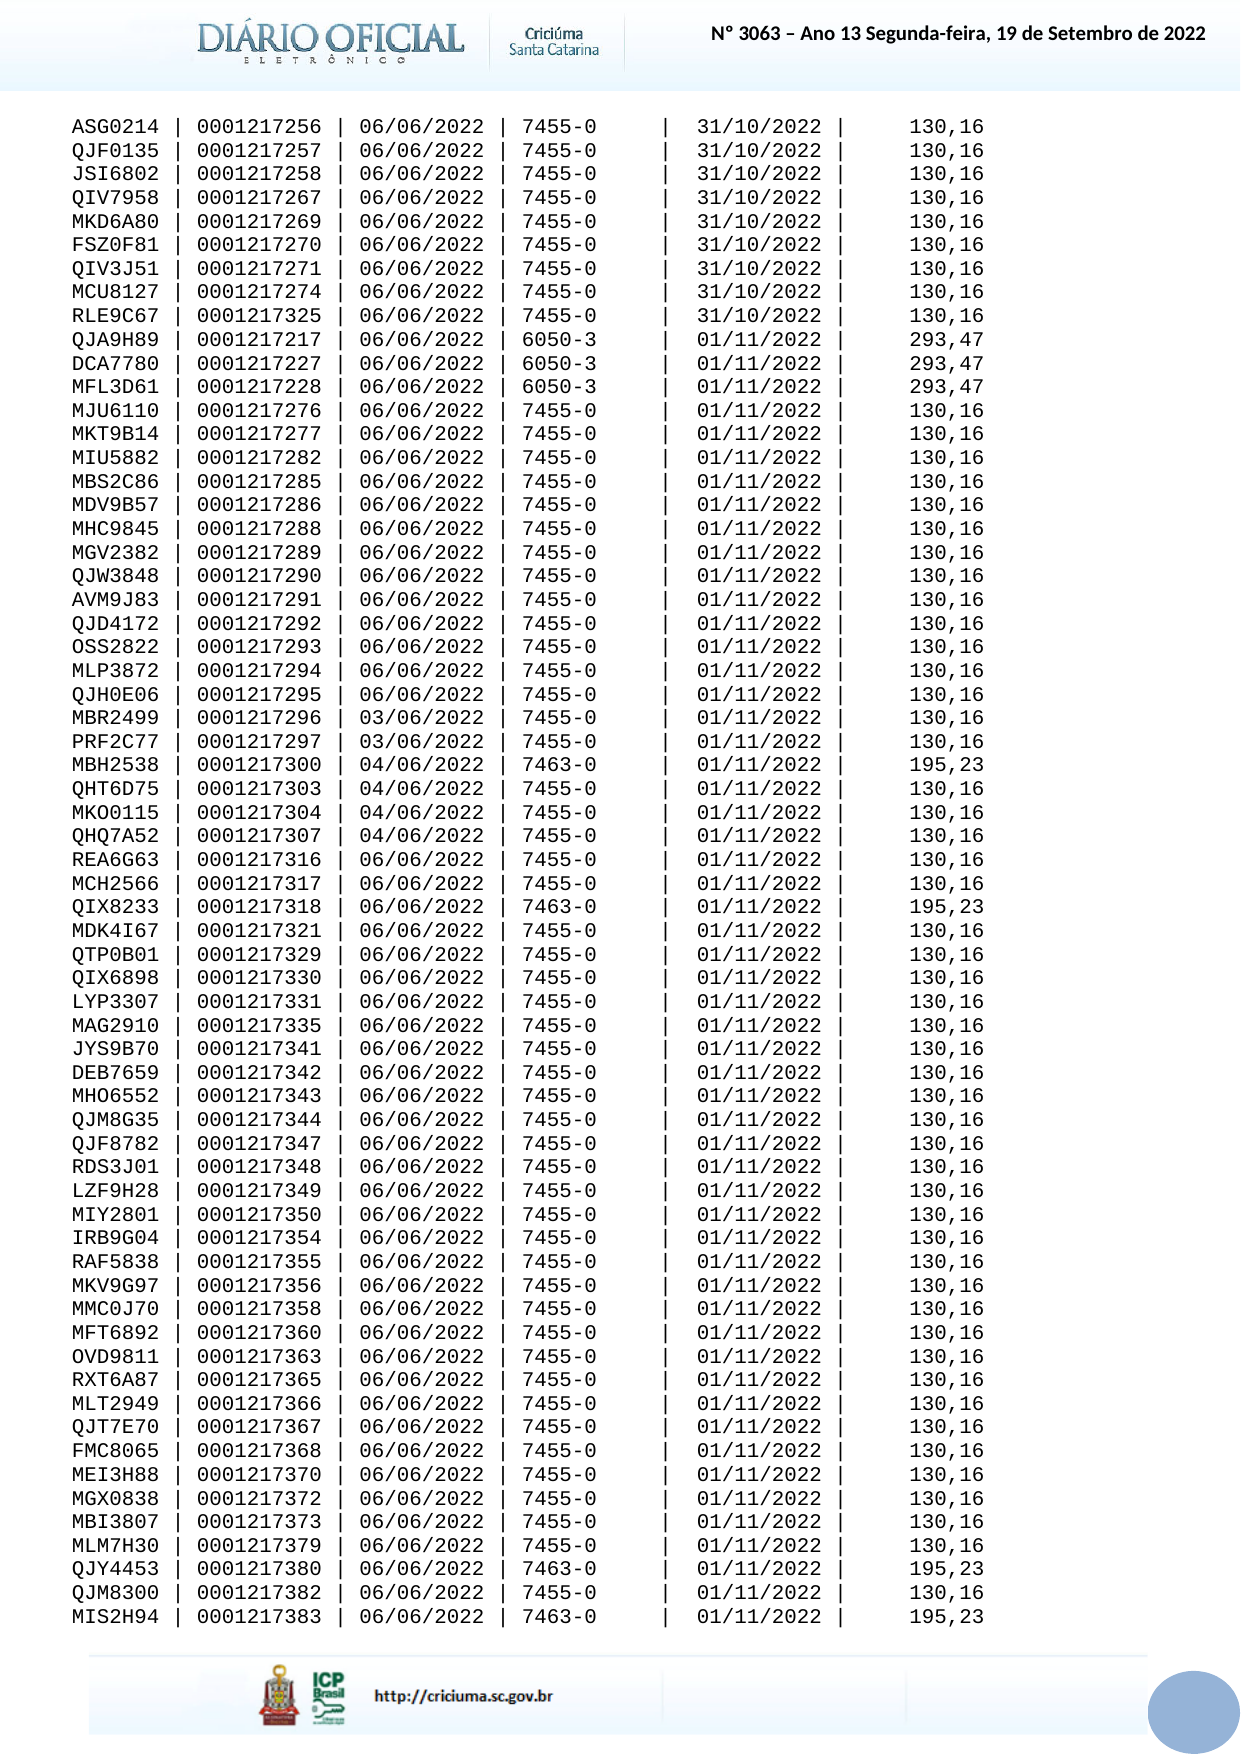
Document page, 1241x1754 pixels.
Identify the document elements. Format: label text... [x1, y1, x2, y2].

text PRF2C77 | 0001217297 | 03/06/2022 | 7455-0 | 01/11/2022 | 130,16 [59, 731, 1167, 754]
text JYS9B70 | 0001217341 | 06/06/2022 | 7455-0 | 01/11/2022 | 130,16 [59, 1038, 1167, 1062]
text QJD4172 | 0001217292 | 06/06/2022 | 7455-0 | 01/11/2022 | 130,16 [59, 613, 1167, 636]
text QJM8G35 | 0001217344 | 06/06/2022 | 7455-0 | 01/11/2022 | 130,16 [59, 1109, 1167, 1133]
text FSZ0F81 | 0001217270 | 06/06/2022 | 7455-0 | 31/10/2022 | 130,16 [59, 234, 1167, 258]
text DEB7659 | 0001217342 | 06/06/2022 | 7455-0 | 01/11/2022 | 130,16 [59, 1062, 1167, 1086]
text IRB9G04 | 0001217354 | 06/06/2022 | 7455-0 | 01/11/2022 | 130,16 [59, 1227, 1167, 1251]
text MCU8127 | 0001217274 | 06/06/2022 | 7455-0 | 31/10/2022 | 130,16 [59, 282, 1167, 305]
text MIY2801 | 0001217350 | 06/06/2022 | 7455-0 | 01/11/2022 | 130,16 [59, 1204, 1167, 1227]
text QJM8300 | 0001217382 | 06/06/2022 | 7455-0 | 01/11/2022 | 130,16 [59, 1582, 1167, 1606]
text MDV9B57 | 0001217286 | 06/06/2022 | 7455-0 | 01/11/2022 | 130,16 [59, 494, 1167, 518]
text RAF5838 | 0001217355 | 06/06/2022 | 7455-0 | 01/11/2022 | 130,16 [59, 1251, 1167, 1275]
text MGX0838 | 0001217372 | 06/06/2022 | 7455-0 | 01/11/2022 | 130,16 [59, 1487, 1167, 1511]
text MBI3807 | 0001217373 | 06/06/2022 | 7455-0 | 01/11/2022 | 130,16 [59, 1511, 1167, 1535]
text LZF9H28 | 0001217349 | 06/06/2022 | 7455-0 | 01/11/2022 | 130,16 [59, 1180, 1167, 1204]
text MKV9G97 | 0001217356 | 06/06/2022 | 7455-0 | 01/11/2022 | 130,16 [59, 1275, 1167, 1298]
text MHC9845 | 0001217288 | 06/06/2022 | 7455-0 | 01/11/2022 | 130,16 [59, 518, 1167, 542]
text MLT2949 | 0001217366 | 06/06/2022 | 7455-0 | 01/11/2022 | 130,16 [59, 1393, 1167, 1417]
text MKT9B14 | 0001217277 | 06/06/2022 | 7455-0 | 01/11/2022 | 130,16 [59, 423, 1167, 447]
text MFL3D61 | 0001217228 | 06/06/2022 | 6050-3 | 01/11/2022 | 293,47 [59, 376, 1167, 400]
text RLE9C67 | 0001217325 | 06/06/2022 | 7455-0 | 31/10/2022 | 130,16 [59, 305, 1167, 329]
text QJA9H89 | 0001217217 | 06/06/2022 | 6050-3 | 01/11/2022 | 293,47 [59, 329, 1167, 352]
text MLP3872 | 0001217294 | 06/06/2022 | 7455-0 | 01/11/2022 | 130,16 [59, 660, 1167, 683]
text AVM9J83 | 0001217291 | 06/06/2022 | 7455-0 | 01/11/2022 | 130,16 [59, 589, 1167, 613]
text MBR2499 | 0001217296 | 03/06/2022 | 7455-0 | 01/11/2022 | 130,16 [59, 707, 1167, 731]
text MHO6552 | 0001217343 | 06/06/2022 | 7455-0 | 01/11/2022 | 130,16 [59, 1086, 1167, 1109]
text LYP3307 | 0001217331 | 06/06/2022 | 7455-0 | 01/11/2022 | 130,16 [59, 991, 1167, 1014]
text MLM7H30 | 0001217379 | 06/06/2022 | 7455-0 | 01/11/2022 | 130,16 [59, 1535, 1167, 1558]
text QIV3J51 | 0001217271 | 06/06/2022 | 7455-0 | 31/10/2022 | 130,16 [59, 258, 1167, 282]
text QHQ7A52 | 0001217307 | 04/06/2022 | 7455-0 | 01/11/2022 | 130,16 [59, 825, 1167, 849]
text MIS2H94 | 0001217383 | 06/06/2022 | 7463-0 | 01/11/2022 | 195,23 [59, 1606, 1167, 1629]
text QIX6898 | 0001217330 | 06/06/2022 | 7455-0 | 01/11/2022 | 130,16 [59, 967, 1167, 991]
text DCA7780 | 0001217227 | 06/06/2022 | 6050-3 | 01/11/2022 | 293,47 [59, 352, 1167, 376]
text OVD9811 | 0001217363 | 06/06/2022 | 7455-0 | 01/11/2022 | 130,16 [59, 1346, 1167, 1369]
text RDS3J01 | 0001217348 | 06/06/2022 | 7455-0 | 01/11/2022 | 130,16 [59, 1156, 1167, 1180]
text MEI3H88 | 0001217370 | 06/06/2022 | 7455-0 | 01/11/2022 | 130,16 [59, 1464, 1167, 1487]
text QJF8782 | 0001217347 | 06/06/2022 | 7455-0 | 01/11/2022 | 130,16 [59, 1133, 1167, 1156]
text QIX8233 | 0001217318 | 06/06/2022 | 7463-0 | 01/11/2022 | 195,23 [59, 896, 1167, 920]
text MAG2910 | 0001217335 | 06/06/2022 | 7455-0 | 01/11/2022 | 130,16 [59, 1014, 1167, 1038]
text MIU5882 | 0001217282 | 06/06/2022 | 7455-0 | 01/11/2022 | 130,16 [59, 447, 1167, 471]
text MBS2C86 | 0001217285 | 06/06/2022 | 7455-0 | 01/11/2022 | 130,16 [59, 471, 1167, 494]
text QJF0135 | 0001217257 | 06/06/2022 | 7455-0 | 31/10/2022 | 130,16 [59, 140, 1167, 163]
text ASG0214 | 0001217256 | 06/06/2022 | 7455-0 | 31/10/2022 | 130,16 [59, 116, 1167, 140]
text MCH2566 | 0001217317 | 06/06/2022 | 7455-0 | 01/11/2022 | 130,16 [59, 873, 1167, 896]
text MKD6A80 | 0001217269 | 06/06/2022 | 7455-0 | 31/10/2022 | 130,16 [59, 211, 1167, 234]
text QHT6D75 | 0001217303 | 04/06/2022 | 7455-0 | 01/11/2022 | 130,16 [59, 778, 1167, 802]
text MMC0J70 | 0001217358 | 06/06/2022 | 7455-0 | 01/11/2022 | 130,16 [59, 1298, 1167, 1322]
text QJW3848 | 0001217290 | 06/06/2022 | 7455-0 | 01/11/2022 | 130,16 [59, 565, 1167, 589]
text FMC8065 | 0001217368 | 06/06/2022 | 7455-0 | 01/11/2022 | 130,16 [59, 1440, 1167, 1464]
text QJY4453 | 0001217380 | 06/06/2022 | 7463-0 | 01/11/2022 | 195,23 [59, 1558, 1167, 1582]
text MJU6110 | 0001217276 | 06/06/2022 | 7455-0 | 01/11/2022 | 130,16 [59, 400, 1167, 423]
text MBH2538 | 0001217300 | 04/06/2022 | 7463-0 | 01/11/2022 | 195,23 [59, 754, 1167, 778]
text RXT6A87 | 0001217365 | 06/06/2022 | 7455-0 | 01/11/2022 | 130,16 [59, 1369, 1167, 1393]
text QIV7958 | 0001217267 | 06/06/2022 | 7455-0 | 31/10/2022 | 130,16 [59, 187, 1167, 211]
text QTP0B01 | 0001217329 | 06/06/2022 | 7455-0 | 01/11/2022 | 130,16 [59, 944, 1167, 967]
text MGV2382 | 0001217289 | 06/06/2022 | 7455-0 | 01/11/2022 | 130,16 [59, 542, 1167, 565]
text OSS2822 | 0001217293 | 06/06/2022 | 7455-0 | 01/11/2022 | 130,16 [59, 636, 1167, 660]
text MFT6892 | 0001217360 | 06/06/2022 | 7455-0 | 01/11/2022 | 130,16 [59, 1322, 1167, 1346]
text QJH0E06 | 0001217295 | 06/06/2022 | 7455-0 | 01/11/2022 | 130,16 [59, 683, 1167, 707]
text MDK4I67 | 0001217321 | 06/06/2022 | 7455-0 | 01/11/2022 | 130,16 [59, 920, 1167, 944]
text JSI6802 | 0001217258 | 06/06/2022 | 7455-0 | 31/10/2022 | 130,16 [59, 163, 1167, 187]
text MKO0115 | 0001217304 | 04/06/2022 | 7455-0 | 01/11/2022 | 130,16 [59, 802, 1167, 825]
text QJT7E70 | 0001217367 | 06/06/2022 | 7455-0 | 01/11/2022 | 130,16 [59, 1417, 1167, 1440]
text REA6G63 | 0001217316 | 06/06/2022 | 7455-0 | 01/11/2022 | 130,16 [59, 849, 1167, 873]
